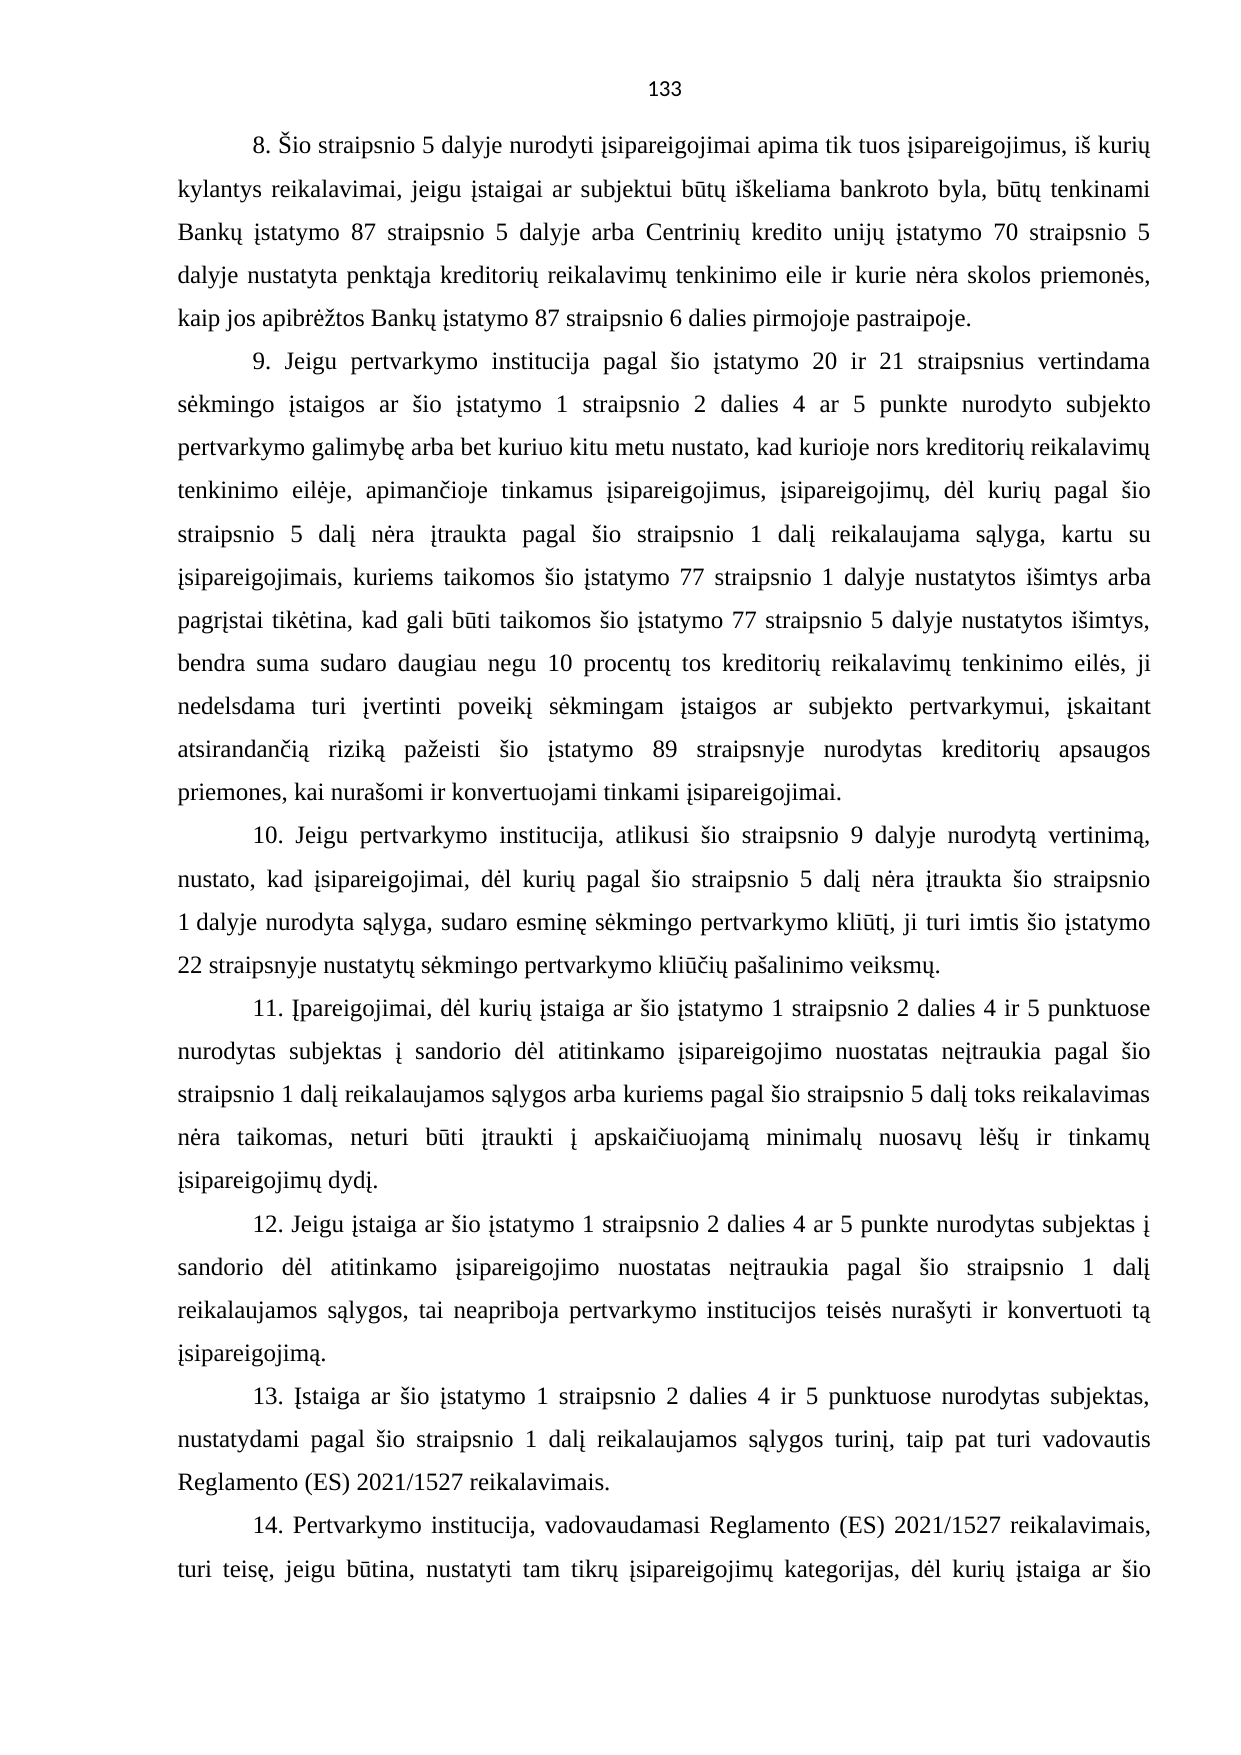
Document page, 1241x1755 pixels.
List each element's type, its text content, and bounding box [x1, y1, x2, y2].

text 13. Įstaiga ar šio įstatymo 1 straipsnio 2 dalies 4 ir 5 punktuose nurodytas subjektas, nustatydami pagal šio straipsnio 1 dalį reikalaujamos sąlygos turinį, taip pat turi vadovautis Reglamento (ES) 2021/1527 reikalavimais. [177, 1381, 1152, 1496]
text 10. Jeigu pertvarkymo institucija, atlikusi šio straipsnio 9 dalyje nurodytą vertinimą, nustato, kad įsipareigojimai, dėl kurių pagal šio straipsnio 5 dalį nėra įtraukta šio straipsnio 1 dalyje nurodyta sąlyga, sudaro esminę sėkmingo pertvarkymo kliūtį, ji turi imtis šio įstatymo 22 straipsnyje nustatytų sėkmingo pertvarkymo kliūčių pašalinimo veiksmų. [177, 821, 1152, 979]
text 9. Jeigu pertvarkymo institucija pagal šio įstatymo 20 ir 21 straipsnius vertindama sėkmingo įstaigos ar šio įstatymo 1 straipsnio 2 dalies 4 ar 5 punkte nurodyto subjekto pertvarkymo galimybę arba bet kuriuo kitu metu nustato, kad kurioje nors kreditorių reikalavimų tenkinimo eilėje, apimančioje tinkamus įsipareigojimus, įsipareigojimų, dėl kurių pagal šio straipsnio 5 dalį nėra įtraukta pagal šio straipsnio 1 dalį reikalaujama sąlyga, kartu su įsipareigojimais, kuriems taikomos šio įstatymo 77 straipsnio 1 dalyje nustatytos išimtys arba pagrįstai tikėtina, kad gali būti taikomos šio įstatymo 77 straipsnio 5 dalyje nustatytos išimtys, bendra suma sudaro daugiau negu 10 procentų tos kreditorių reikalavimų tenkinimo eilės, ji nedelsdama turi įvertinti poveikį sėkmingam įstaigos ar subjekto pertvarkymui, įskaitant atsirandančią riziką pažeisti šio įstatymo 89 straipsnyje nurodytas kreditorių apsaugos priemones, kai nurašomi ir konvertuojami tinkami įsipareigojimai. [177, 346, 1152, 806]
text 12. Jeigu įstaiga ar šio įstatymo 1 straipsnio 2 dalies 4 ar 5 punkte nurodytas subjektas į sandorio dėl atitinkamo įsipareigojimo nuostatas neįtraukia pagal šio straipsnio 1 dalį reikalaujamos sąlygos, tai neapriboja pertvarkymo institucijos teisės nurašyti ir konvertuoti tą įsipareigojimą. [177, 1209, 1152, 1367]
text 8. Šio straipsnio 5 dalyje nurodyti įsipareigojimai apima tik tuos įsipareigojimus, iš kurių kylantys reikalavimai, jeigu įstaigai ar subjektui būtų iškeliama bankroto byla, būtų tenkinami Bankų įstatymo 87 straipsnio 5 dalyje arba Centrinių kredito unijų įstatymo 70 straipsnio 5 dalyje nustatyta penktąja kreditorių reikalavimų tenkinimo eile ir kurie nėra skolos priemonės, kaip jos apibrėžtos Bankų įstatymo 87 straipsnio 6 dalies pirmojoje pastraipoje. [177, 131, 1152, 332]
text 11. Įpareigojimai, dėl kurių įstaiga ar šio įstatymo 1 straipsnio 2 dalies 4 ir 5 punktuose nurodytas subjektas į sandorio dėl atitinkamo įsipareigojimo nuostatas neįtraukia pagal šio straipsnio 1 dalį reikalaujamos sąlygos arba kuriems pagal šio straipsnio 5 dalį toks reikalavimas nėra taikomas, neturi būti įtraukti į apskaičiuojamą minimalų nuosavų lėšų ir tinkamų įsipareigojimų dydį. [177, 993, 1152, 1194]
text 14. Pertvarkymo institucija, vadovaudamasi Reglamento (ES) 2021/1527 reikalavimais, turi teisę, jeigu būtina, nustatyti tam tikrų įsipareigojimų kategorijas, dėl kurių įstaiga ar šio [177, 1511, 1152, 1582]
